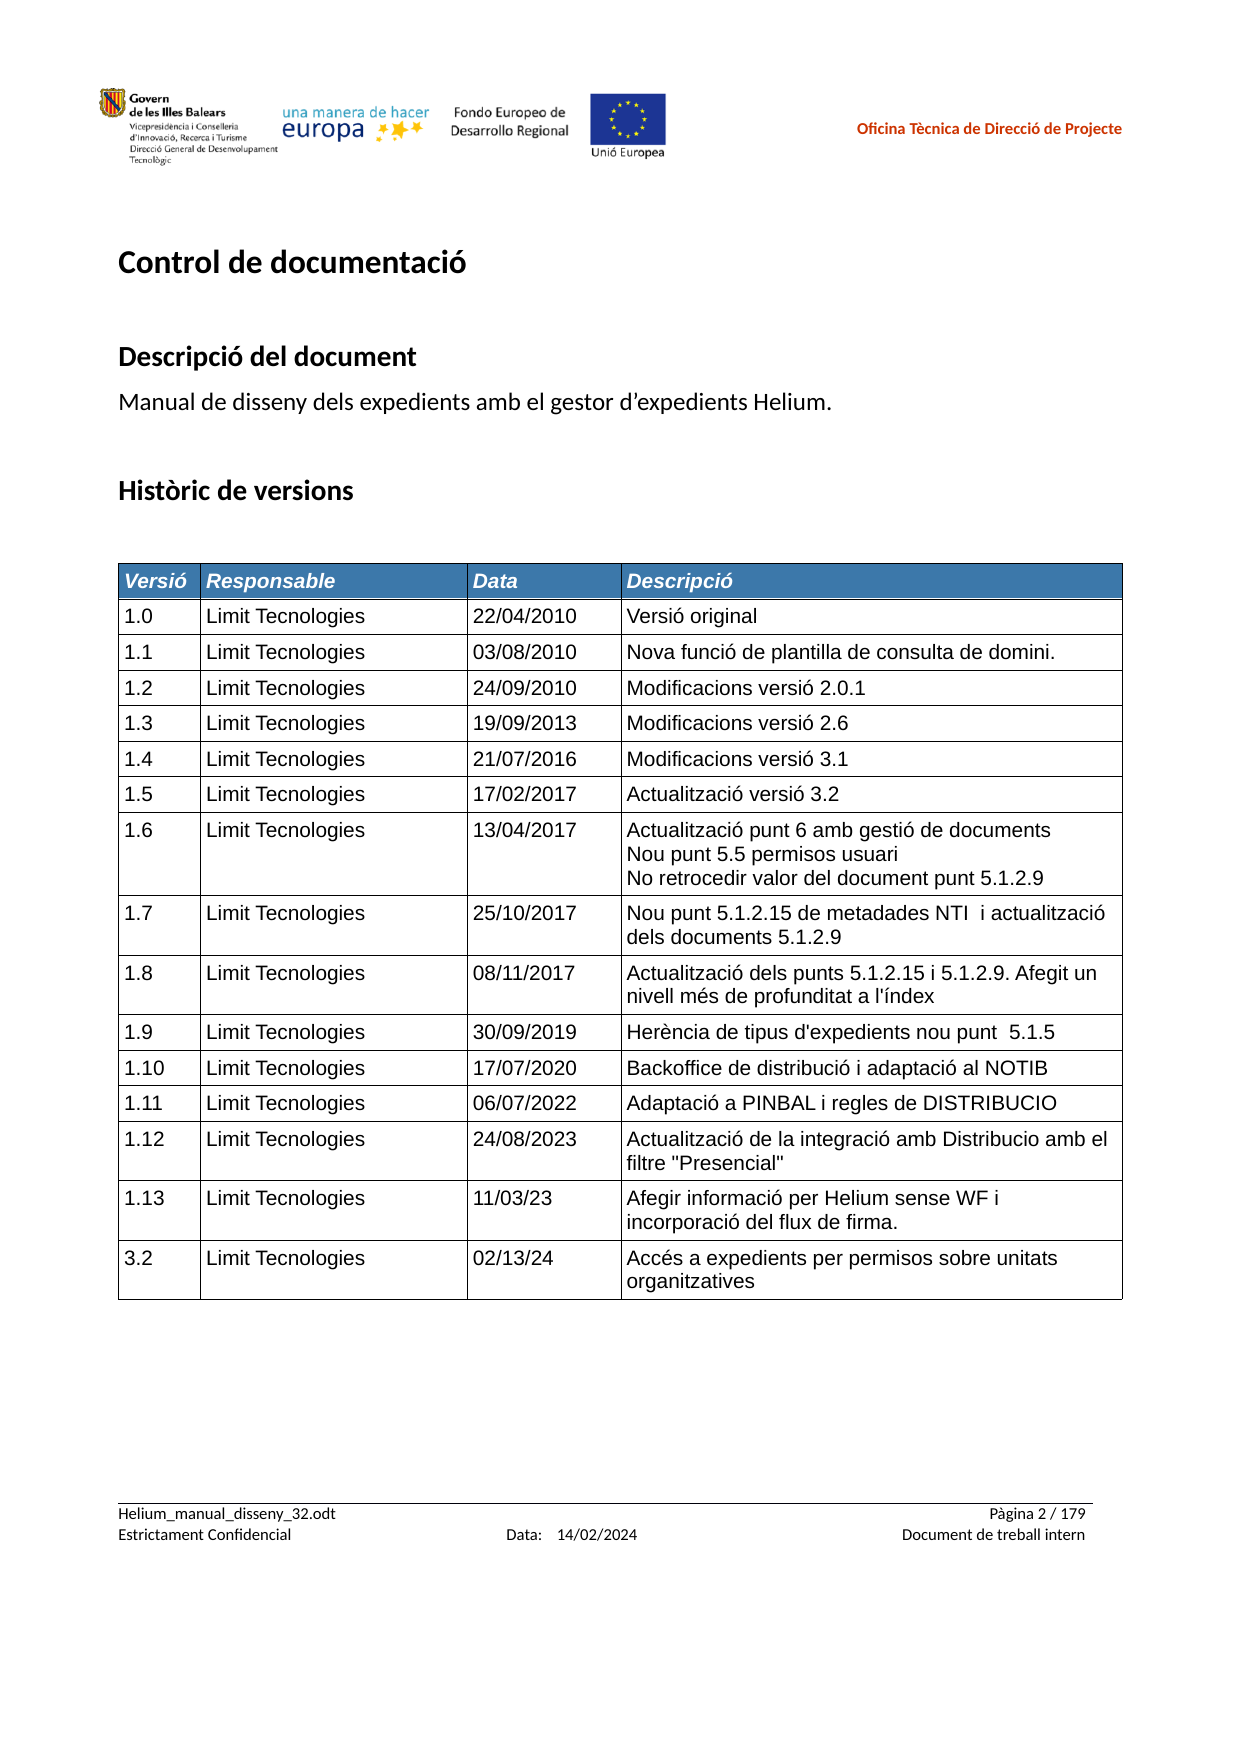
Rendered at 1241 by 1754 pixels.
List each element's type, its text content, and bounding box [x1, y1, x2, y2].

table_cell 21/07/2016 [468, 742, 621, 776]
table_cell 25/10/2017 [468, 896, 621, 954]
table_cell 13/04/2017 [468, 813, 621, 895]
table_cell 24/08/2023 [468, 1122, 621, 1180]
table_cell Limit Tecnologies [201, 742, 467, 776]
text Descripció del document [118, 338, 1122, 373]
table_cell 13/02/24 [468, 1241, 621, 1299]
table_cell 1.10 [119, 1051, 200, 1085]
table_cell Limit Tecnologies [201, 956, 467, 1014]
table_cell Limit Tecnologies [201, 896, 467, 954]
table_cell Actualització versió 3.2 [622, 777, 1122, 812]
table_cell 1.4 [119, 742, 200, 776]
table_cell 03/11/23 [468, 1181, 621, 1239]
table_cell Limit Tecnologies [201, 671, 467, 705]
table_header Versió [119, 564, 200, 598]
table_cell Limit Tecnologies [201, 706, 467, 741]
table_cell Herència de tipus d'expedients nou punt 5.1.5 [622, 1015, 1122, 1049]
text Control de documentació [118, 241, 1122, 282]
table_cell Limit Tecnologies [201, 777, 467, 812]
table_cell Modificacions versió 3.1 [622, 742, 1122, 776]
table_cell Afegir informació per Helium sense WF i incorporació del flux de firma. [622, 1181, 1122, 1239]
table_cell Versió original [622, 600, 1122, 634]
table_cell Limit Tecnologies [201, 1051, 467, 1085]
table_cell Limit Tecnologies [201, 813, 467, 895]
table_cell Modificacions versió 2.6 [622, 706, 1122, 741]
table_cell 03/08/2010 [468, 635, 621, 669]
table_cell Actualització de la integració amb Distribucio amb el filtre "Presencial" [622, 1122, 1122, 1180]
table_cell 1.11 [119, 1086, 200, 1121]
table_cell Nova funció de plantilla de consulta de domini. [622, 635, 1122, 669]
table_cell 3.2 [119, 1241, 200, 1299]
table_cell 24/09/2010 [468, 671, 621, 705]
table_header Descripció [622, 564, 1122, 598]
table_cell Modificacions versió 2.0.1 [622, 671, 1122, 705]
picture [99, 87, 668, 166]
table_cell 17/02/2017 [468, 777, 621, 812]
table_cell Limit Tecnologies [201, 1181, 467, 1239]
table_header Data [468, 564, 621, 598]
table_cell 1.8 [119, 956, 200, 1014]
table_cell 1.0 [119, 600, 200, 634]
table_cell 1.3 [119, 706, 200, 741]
table_cell 22/04/2010 [468, 600, 621, 634]
table_cell Accés a expedients per permisos sobre unitats organitzatives [622, 1241, 1122, 1299]
table_cell Limit Tecnologies [201, 1241, 467, 1299]
table_cell 08/11/2017 [468, 956, 621, 1014]
table_cell Backoffice de distribució i adaptació al NOTIB [622, 1051, 1122, 1085]
table_cell 1.9 [119, 1015, 200, 1049]
table_cell 17/07/2020 [468, 1051, 621, 1085]
text Històric de versions [118, 472, 1122, 507]
table_cell Limit Tecnologies [201, 635, 467, 669]
table_cell 1.2 [119, 671, 200, 705]
table_cell 19/09/2013 [468, 706, 621, 741]
text Manual de disseny dels expedients amb el gestor d’expedients Helium. [118, 386, 1122, 416]
table_cell 06/07/2022 [468, 1086, 621, 1121]
table_cell 30/09/2019 [468, 1015, 621, 1049]
table_cell Adaptació a PINBAL i regles de DISTRIBUCIO [622, 1086, 1122, 1121]
table_cell 1.13 [119, 1181, 200, 1239]
table_cell Limit Tecnologies [201, 600, 467, 634]
table_cell Actualització punt 6 amb gestió de documents Nou punt 5.5 permisos usuari No retrocedir valor del document punt 5.1.2.9 [622, 813, 1122, 895]
table_cell 1.7 [119, 896, 200, 954]
table_cell Limit Tecnologies [201, 1086, 467, 1121]
table_cell Limit Tecnologies [201, 1122, 467, 1180]
table_cell 1.1 [119, 635, 200, 669]
table_cell 1.6 [119, 813, 200, 895]
table_cell Nou punt 5.1.2.15 de metadades NTI i actualització dels documents 5.1.2.9 [622, 896, 1122, 954]
table_cell 1.12 [119, 1122, 200, 1180]
table_cell 1.5 [119, 777, 200, 812]
table_cell Actualització dels punts 5.1.2.15 i 5.1.2.9. Afegit un nivell més de profunditat a l'índex [622, 956, 1122, 1014]
table_header Responsable [201, 564, 467, 598]
table_cell Limit Tecnologies [201, 1015, 467, 1049]
